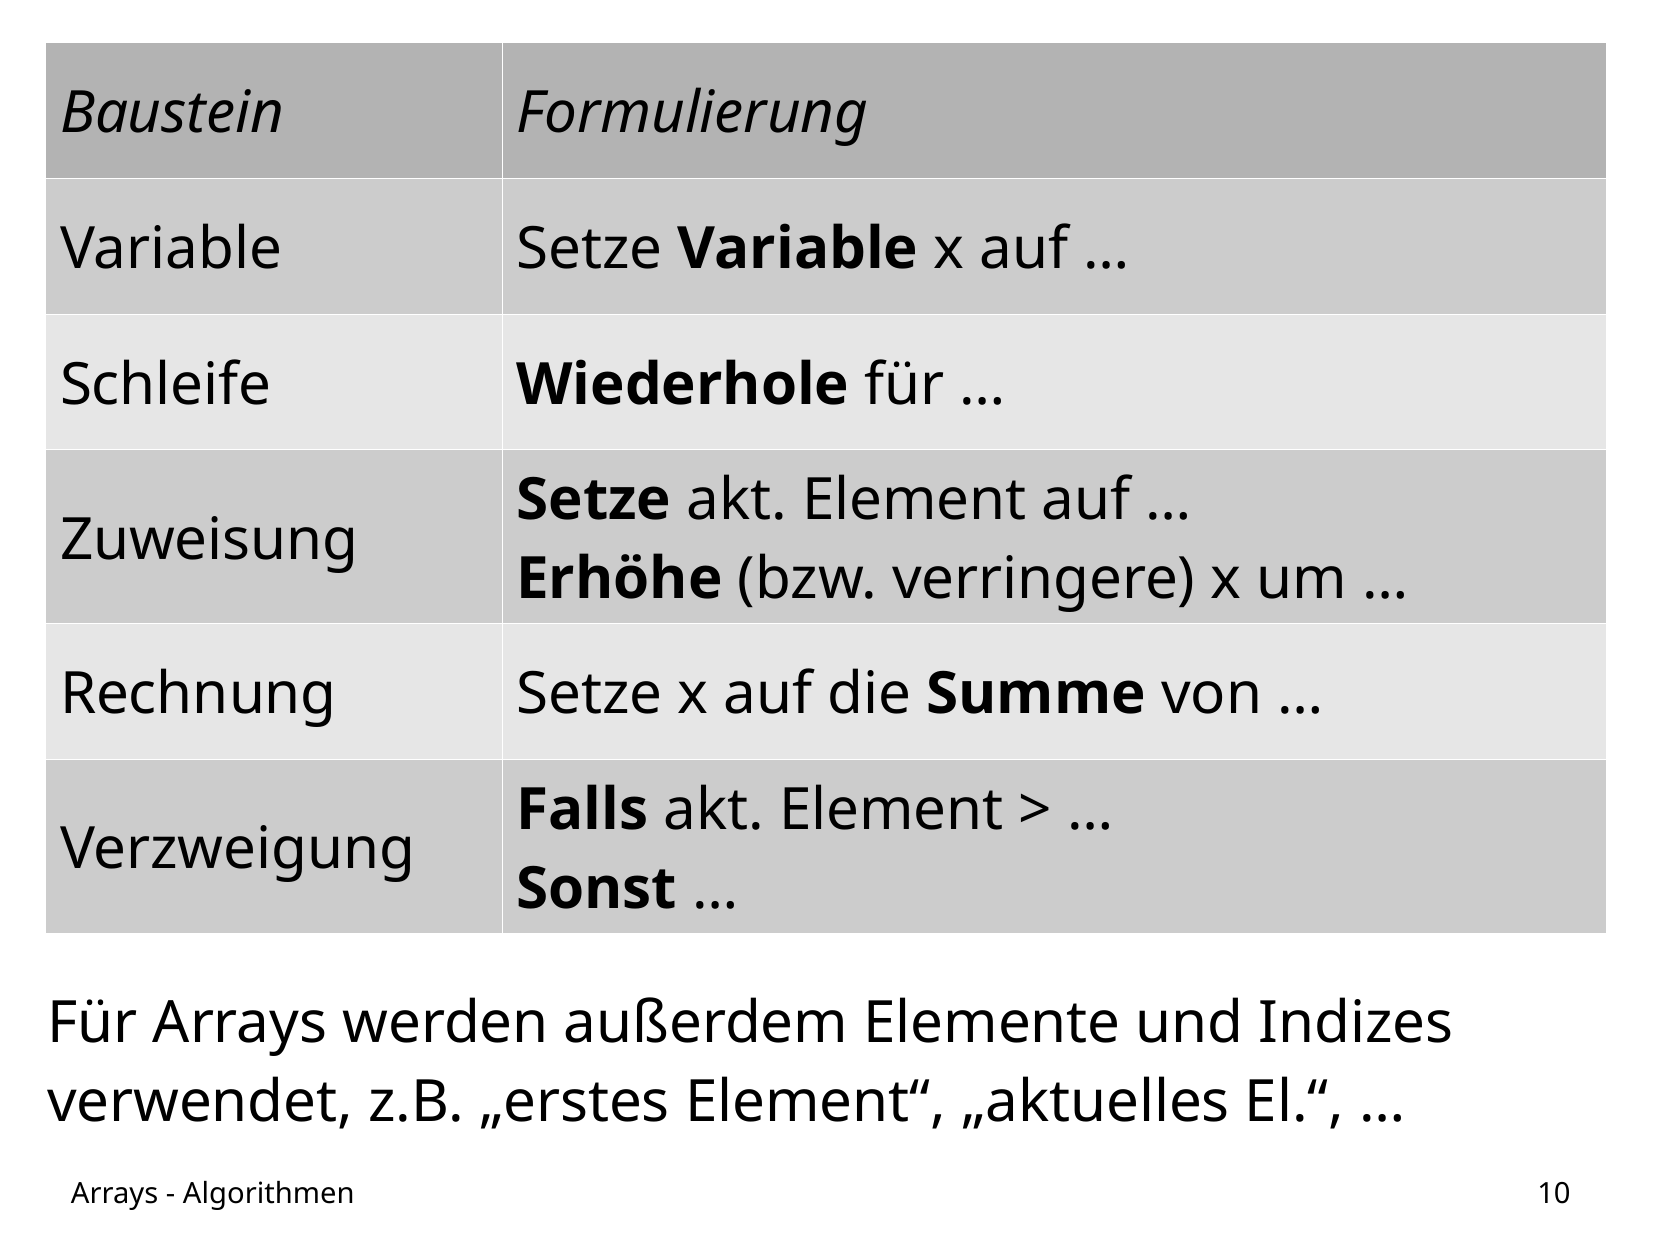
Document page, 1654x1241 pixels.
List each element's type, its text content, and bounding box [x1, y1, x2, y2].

table_cell Falls akt. Element > … Sonst … [503, 760, 1606, 933]
table_cell Zuweisung [46, 450, 502, 623]
table_cell Setze Variable x auf … [503, 179, 1606, 314]
table_cell Wiederhole für … [503, 315, 1606, 449]
table_header Baustein [46, 43, 502, 178]
table_header Formulierung [503, 43, 1606, 178]
table_cell Setze x auf die Summe von … [503, 624, 1606, 759]
table_cell Setze akt. Element auf … Erhöhe (bzw. verringere) x um … [503, 450, 1606, 623]
table_cell Schleife [46, 315, 502, 449]
table_cell Rechnung [46, 624, 502, 759]
table_cell Verzweigung [46, 760, 502, 933]
list Für Arrays werden außerdem Elemente und Indizes verwendet, z.B. „erstes Element“, „aktuelles El.“, … [47, 980, 1607, 1146]
table_cell Variable [46, 179, 502, 314]
